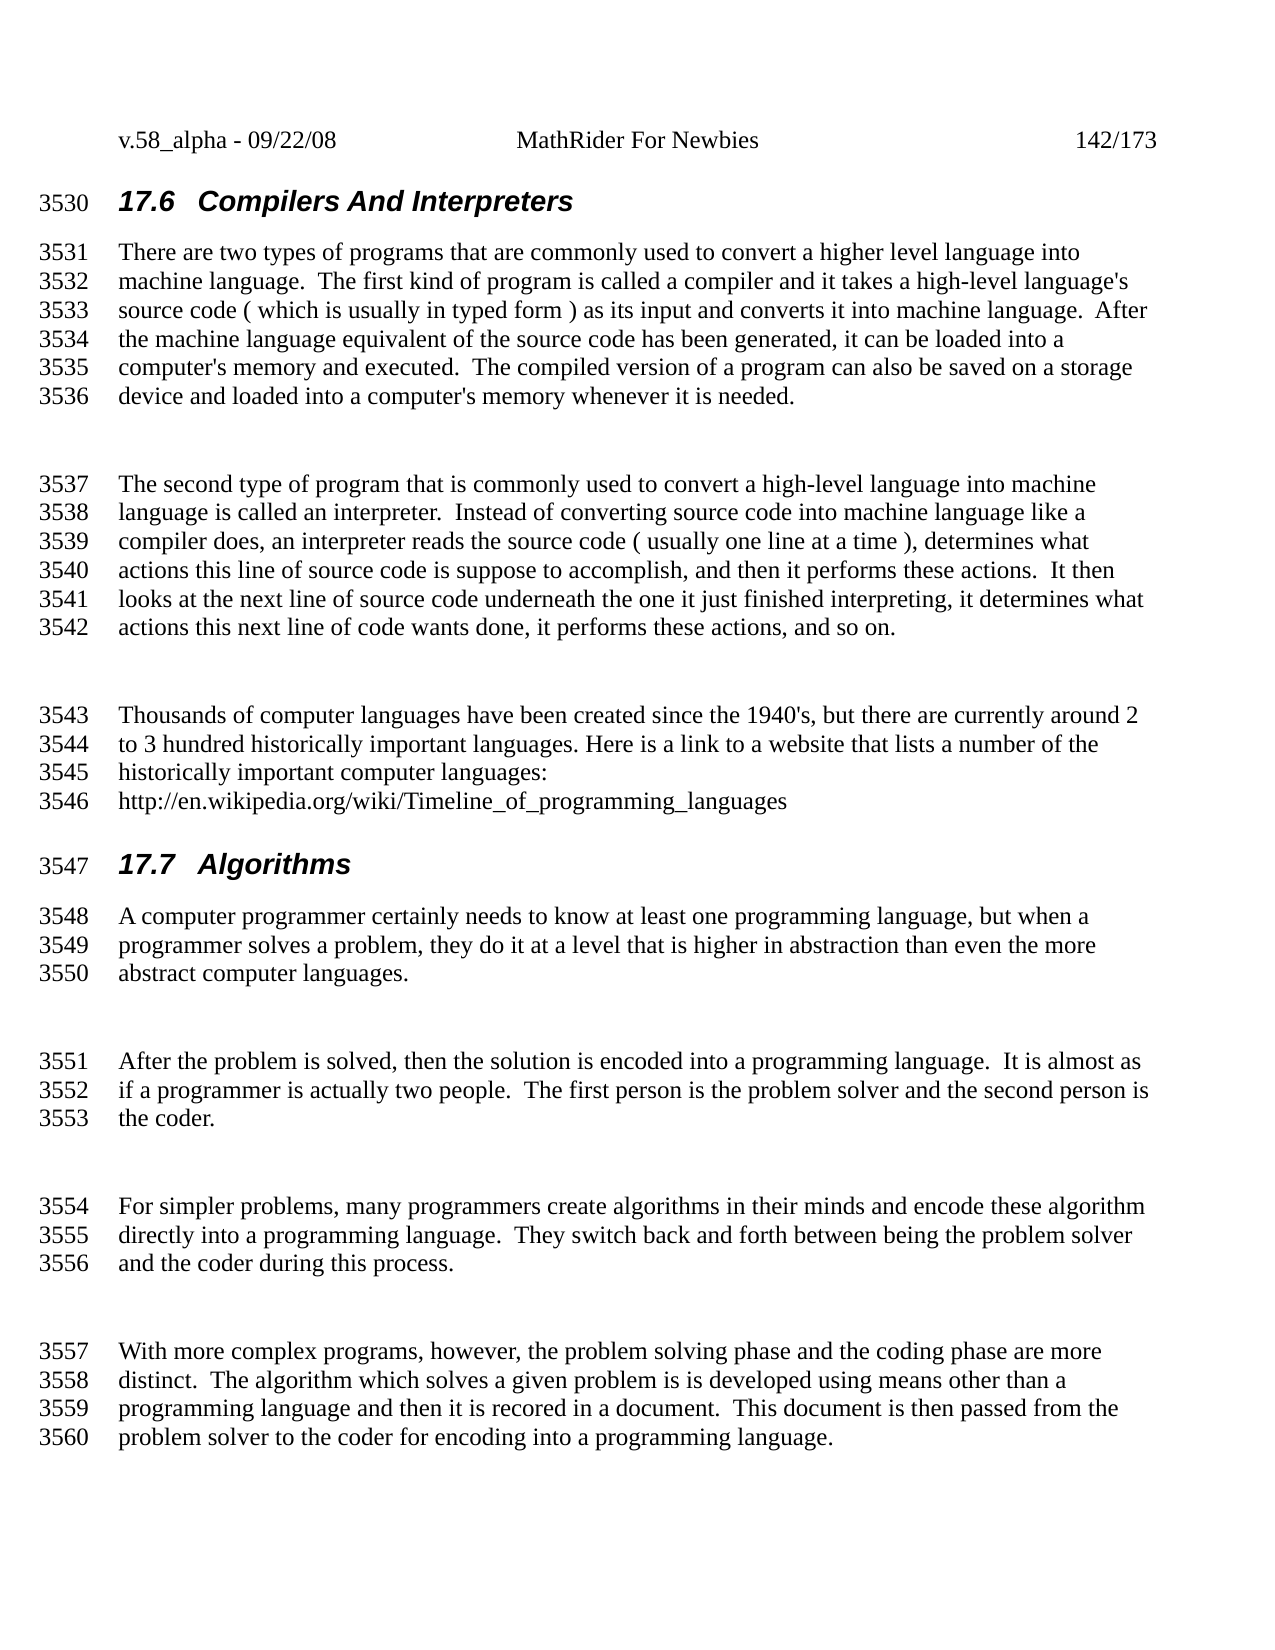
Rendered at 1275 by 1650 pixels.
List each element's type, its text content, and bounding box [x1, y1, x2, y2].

text A computer programmer certainly needs to know at least one programming language, but when a programmer solves a problem, they do it at a level that is higher in abstraction than even the more abstract computer languages. [118, 901, 1157, 987]
subtitle Algorithms [118, 847, 1157, 881]
text There are two types of programs that are commonly used to convert a higher level language into machine language. The first kind of program is called a compiler and it takes a high-level language's source code ( which is usually in typed form ) as its input and converts it into machine language. After the machine language equivalent of the source code has been generated, it can be loaded into a computer's memory and executed. The compiled version of a program can also be saved on a storage device and loaded into a computer's memory whenever it is needed. [118, 237, 1157, 410]
text With more complex programs, however, the problem solving phase and the coding phase are more distinct. The algorithm which solves a given problem is is developed using means other than a programming language and then it is recored in a document. This document is then passed from the problem solver to the coder for encoding into a programming language. [118, 1336, 1157, 1451]
text After the problem is solved, then the solution is encoded into a programming language. It is almost as if a programmer is actually two people. The first person is the problem solver and the second person is the coder. [118, 1046, 1157, 1132]
text For simpler problems, many programmers create algorithms in their minds and encode these algorithm directly into a programming language. They switch back and forth between being the problem solver and the coder during this process. [118, 1191, 1157, 1277]
text The second type of program that is commonly used to convert a high-level language into machine language is called an interpreter. Instead of converting source code into machine language like a compiler does, an interpreter reads the source code ( usually one line at a time ), determines what actions this line of source code is suppose to accomplish, and then it performs these actions. It then looks at the next line of source code underneath the one it just finished interpreting, it determines what actions this next line of code wants done, it performs these actions, and so on. [118, 469, 1157, 641]
subtitle Compilers And Interpreters [118, 184, 1157, 217]
text Thousands of computer languages have been created since the 1940's, but there are currently around 2 to 3 hundred historically important languages. Here is a link to a website that lists a number of the historically important computer languages: http://en.wikipedia.org/wiki/Timeline_of_programming_languages [118, 700, 1157, 815]
